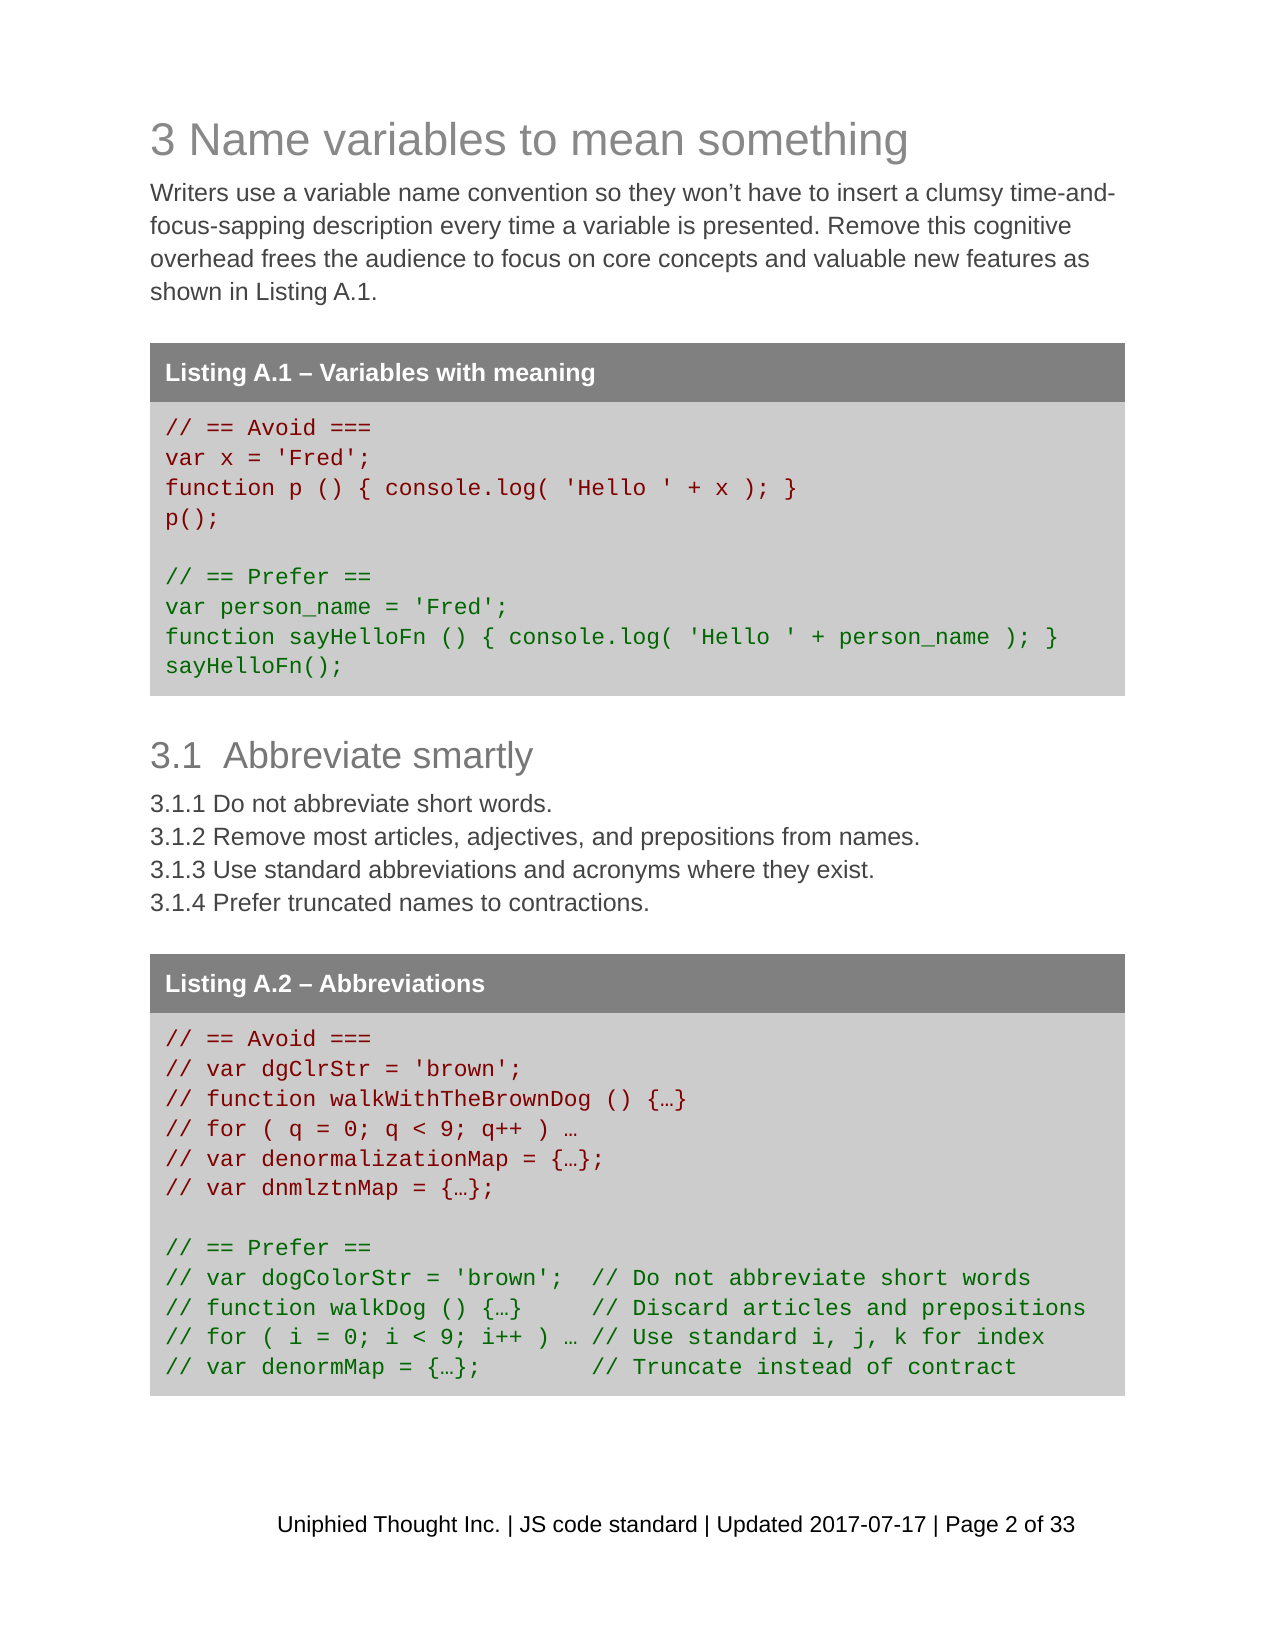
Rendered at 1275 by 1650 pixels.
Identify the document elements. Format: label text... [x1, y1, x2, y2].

table_cell // == Avoid === // var dgClrStr = 'brown'; // function walkWithTheBrownDog () {…} // for ( q = 0; q < 9; q++ ) … // var denormalizationMap = {…}; // var dnmlztnMap = {…}; // == Prefer == // var dogColorStr = 'brown'; // Do not abbreviate short words // function walkDog () {…} // Discard articles and prepositions // for ( i = 0; i < 9; i++ ) … // Use standard i, j, k for index // var denormMap = {…}; // Truncate instead of contract [150, 1013, 1125, 1396]
list Remove most articles, adjectives, and prepositions from names. [150, 822, 1125, 851]
list Do not abbreviate short words. [150, 789, 1125, 818]
text Writers use a variable name convention so they won’t have to insert a clumsy time-and-focus-sapping description every time a variable is presented. Remove this cognitive overhead frees the audience to focus on core concepts and valuable new features as shown in Listing A.1. [150, 178, 1125, 306]
table_cell // == Avoid === var x = 'Fred'; function p () { console.log( 'Hello ' + x ); } p(); // == Prefer == var person_name = 'Fred'; function sayHelloFn () { console.log( 'Hello ' + person_name ); } sayHelloFn(); [150, 402, 1125, 696]
table_header Listing A.1 – Variables with meaning [150, 343, 1125, 402]
subtitle Name variables to mean something [150, 112, 1125, 165]
list Use standard abbreviations and acronyms where they exist. [150, 855, 1125, 884]
list Prefer truncated names to contractions. [150, 888, 1125, 917]
subtitle Abbreviate smartly [150, 733, 1125, 776]
table_header Listing A.2 – Abbreviations [150, 954, 1125, 1013]
